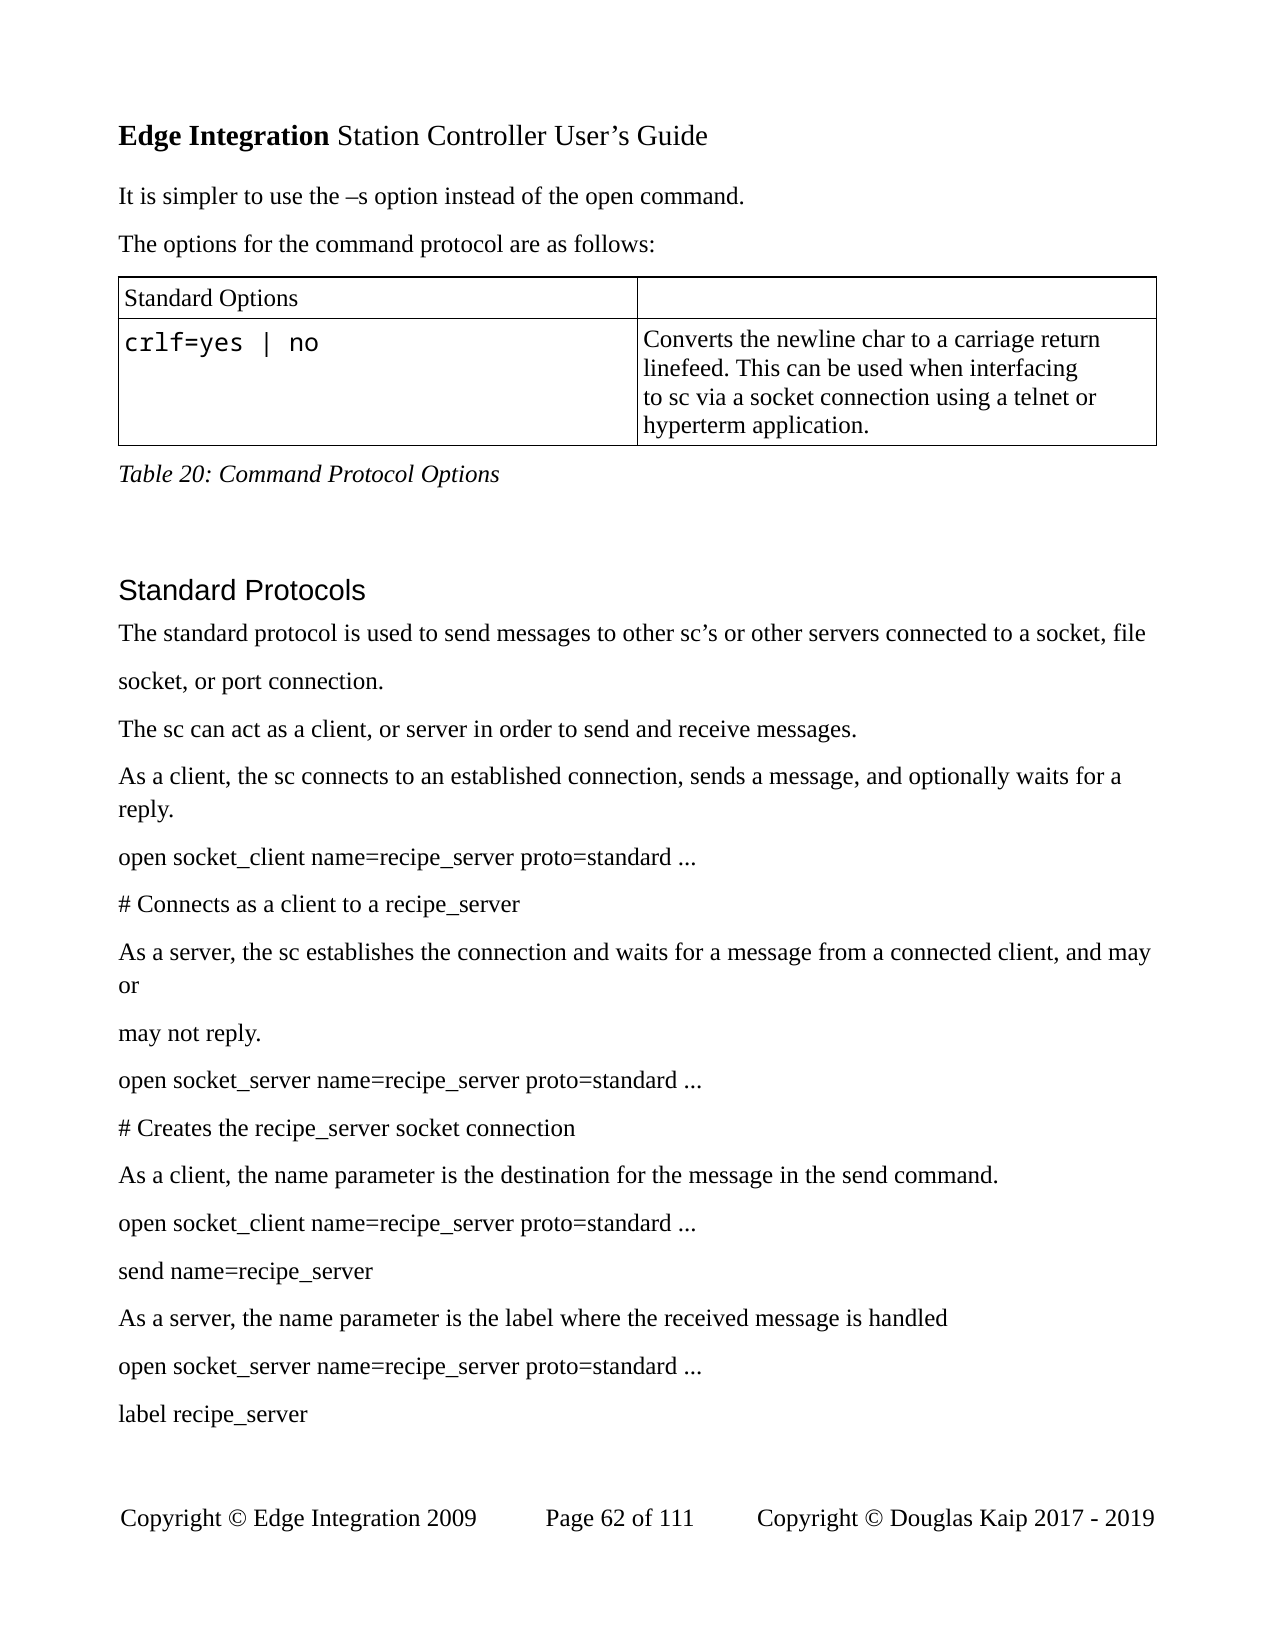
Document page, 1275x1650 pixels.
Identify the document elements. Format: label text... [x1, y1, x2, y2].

text # Connects as a client to a recipe_server [118, 889, 1157, 918]
text The sc can act as a client, or server in order to send and receive messages. [118, 714, 1157, 742]
subtitle Standard Protocols [118, 572, 1157, 606]
text # Creates the recipe_server socket connection [118, 1113, 1157, 1142]
text The standard protocol is used to send messages to other sc’s or other servers connected to a socket, file [118, 618, 1157, 647]
text label recipe_server [118, 1399, 1157, 1427]
text The options for the command protocol are as follows: [118, 229, 1157, 257]
text may not reply. [118, 1018, 1157, 1047]
table_header Standard Options [119, 278, 637, 318]
text Table 20: Command Protocol Options [118, 459, 1157, 487]
text As a server, the sc establishes the connection and waits for a message from a connected client, and may or [118, 937, 1157, 999]
text socket, or port connection. [118, 666, 1157, 695]
text As a server, the name parameter is the label where the received message is handled [118, 1303, 1157, 1332]
table_cell crlf=yes | no [119, 319, 637, 445]
text open socket_server name=recipe_server proto=standard ... [118, 1065, 1157, 1094]
text open socket_server name=recipe_server proto=standard ... [118, 1351, 1157, 1380]
text open socket_client name=recipe_server proto=standard ... [118, 842, 1157, 871]
text open socket_client name=recipe_server proto=standard ... [118, 1208, 1157, 1237]
text As a client, the sc connects to an established connection, sends a message, and optionally waits for a reply. [118, 761, 1157, 823]
text send name=recipe_server [118, 1256, 1157, 1284]
table_cell Converts the newline char to a carriage return linefeed. This can be used when interfacing to sc via a socket connection using a telnet or hyperterm application. [638, 319, 1156, 445]
table_header [638, 278, 1156, 318]
text It is simpler to use the –s option instead of the open command. [118, 181, 1157, 210]
text As a client, the name parameter is the destination for the message in the send command. [118, 1161, 1157, 1189]
